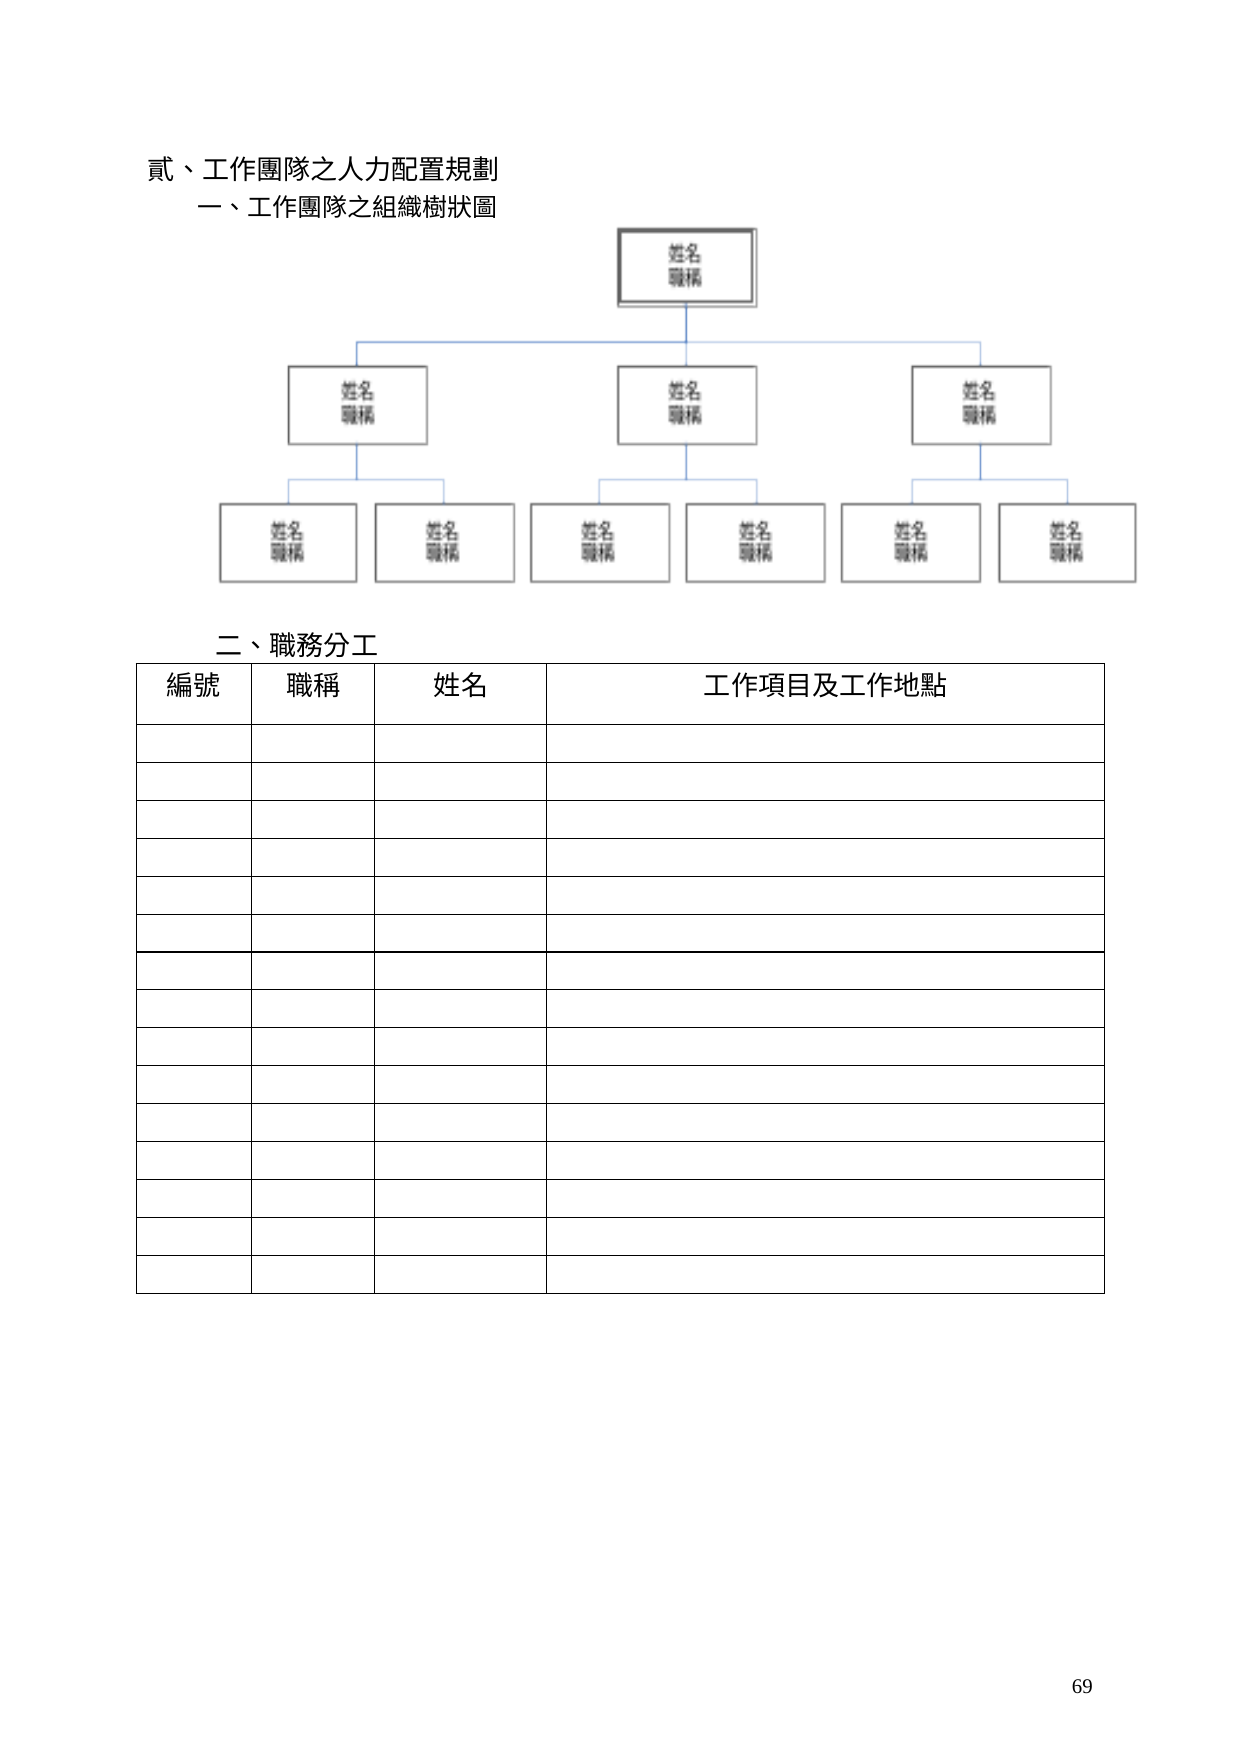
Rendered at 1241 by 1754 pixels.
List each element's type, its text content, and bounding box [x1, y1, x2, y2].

table_cell [137, 877, 251, 913]
text 二、職務分工 [215, 624, 1092, 663]
table_header 姓名 [375, 664, 546, 724]
table_cell [547, 953, 1104, 989]
table_cell [547, 1218, 1104, 1255]
table_cell [375, 877, 546, 913]
table_cell [137, 839, 251, 876]
table_cell [137, 1142, 251, 1179]
table_cell [137, 763, 251, 800]
table_cell [252, 725, 374, 762]
table_cell [252, 915, 374, 951]
table_cell [547, 839, 1104, 876]
table_cell [547, 877, 1104, 913]
table_cell [375, 953, 546, 989]
table_cell [547, 801, 1104, 838]
table_cell [375, 1104, 546, 1141]
table_cell [137, 1066, 251, 1103]
table_cell [252, 990, 374, 1027]
table_cell [547, 725, 1104, 762]
table_cell [137, 725, 251, 762]
table_cell [252, 801, 374, 838]
table_cell [137, 801, 251, 838]
table_header 職稱 [252, 664, 374, 724]
table_cell [252, 839, 374, 876]
table_cell [137, 1104, 251, 1141]
table_header 工作項目及工作地點 [547, 664, 1104, 724]
table_cell [375, 990, 546, 1027]
table_cell [547, 1256, 1104, 1293]
table_cell [252, 1256, 374, 1293]
table_cell [137, 953, 251, 989]
table_cell [252, 1028, 374, 1065]
table_cell [252, 1142, 374, 1179]
table_cell [375, 1066, 546, 1103]
table_cell [375, 763, 546, 800]
table_cell [547, 915, 1104, 951]
table_header 編號 [137, 664, 251, 724]
table_cell [375, 1142, 546, 1179]
table_cell [137, 1028, 251, 1065]
table_cell [252, 953, 374, 989]
table_cell [375, 1180, 546, 1217]
table_cell [547, 763, 1104, 800]
table_cell [375, 725, 546, 762]
table_cell [375, 1218, 546, 1255]
table_cell [137, 990, 251, 1027]
text 貳、工作團隊之人力配置規劃 [148, 148, 1092, 187]
table_cell [252, 1066, 374, 1103]
table_cell [375, 839, 546, 876]
table_cell [137, 915, 251, 951]
table_cell [252, 763, 374, 800]
table_cell [252, 1104, 374, 1141]
table_cell [547, 1028, 1104, 1065]
table_cell [375, 1028, 546, 1065]
table_cell [137, 1180, 251, 1217]
table_cell [547, 990, 1104, 1027]
table_cell [137, 1256, 251, 1293]
table_cell [547, 1104, 1104, 1141]
text 一、工作團隊之組織樹狀圖 [198, 187, 1092, 223]
table_cell [252, 877, 374, 913]
table_cell [375, 1256, 546, 1293]
table_cell [547, 1142, 1104, 1179]
table_cell [547, 1066, 1104, 1103]
table_cell [252, 1180, 374, 1217]
table_cell [375, 915, 546, 951]
table_cell [547, 1180, 1104, 1217]
table_cell [252, 1218, 374, 1255]
table_cell [375, 801, 546, 838]
table_cell [137, 1218, 251, 1255]
